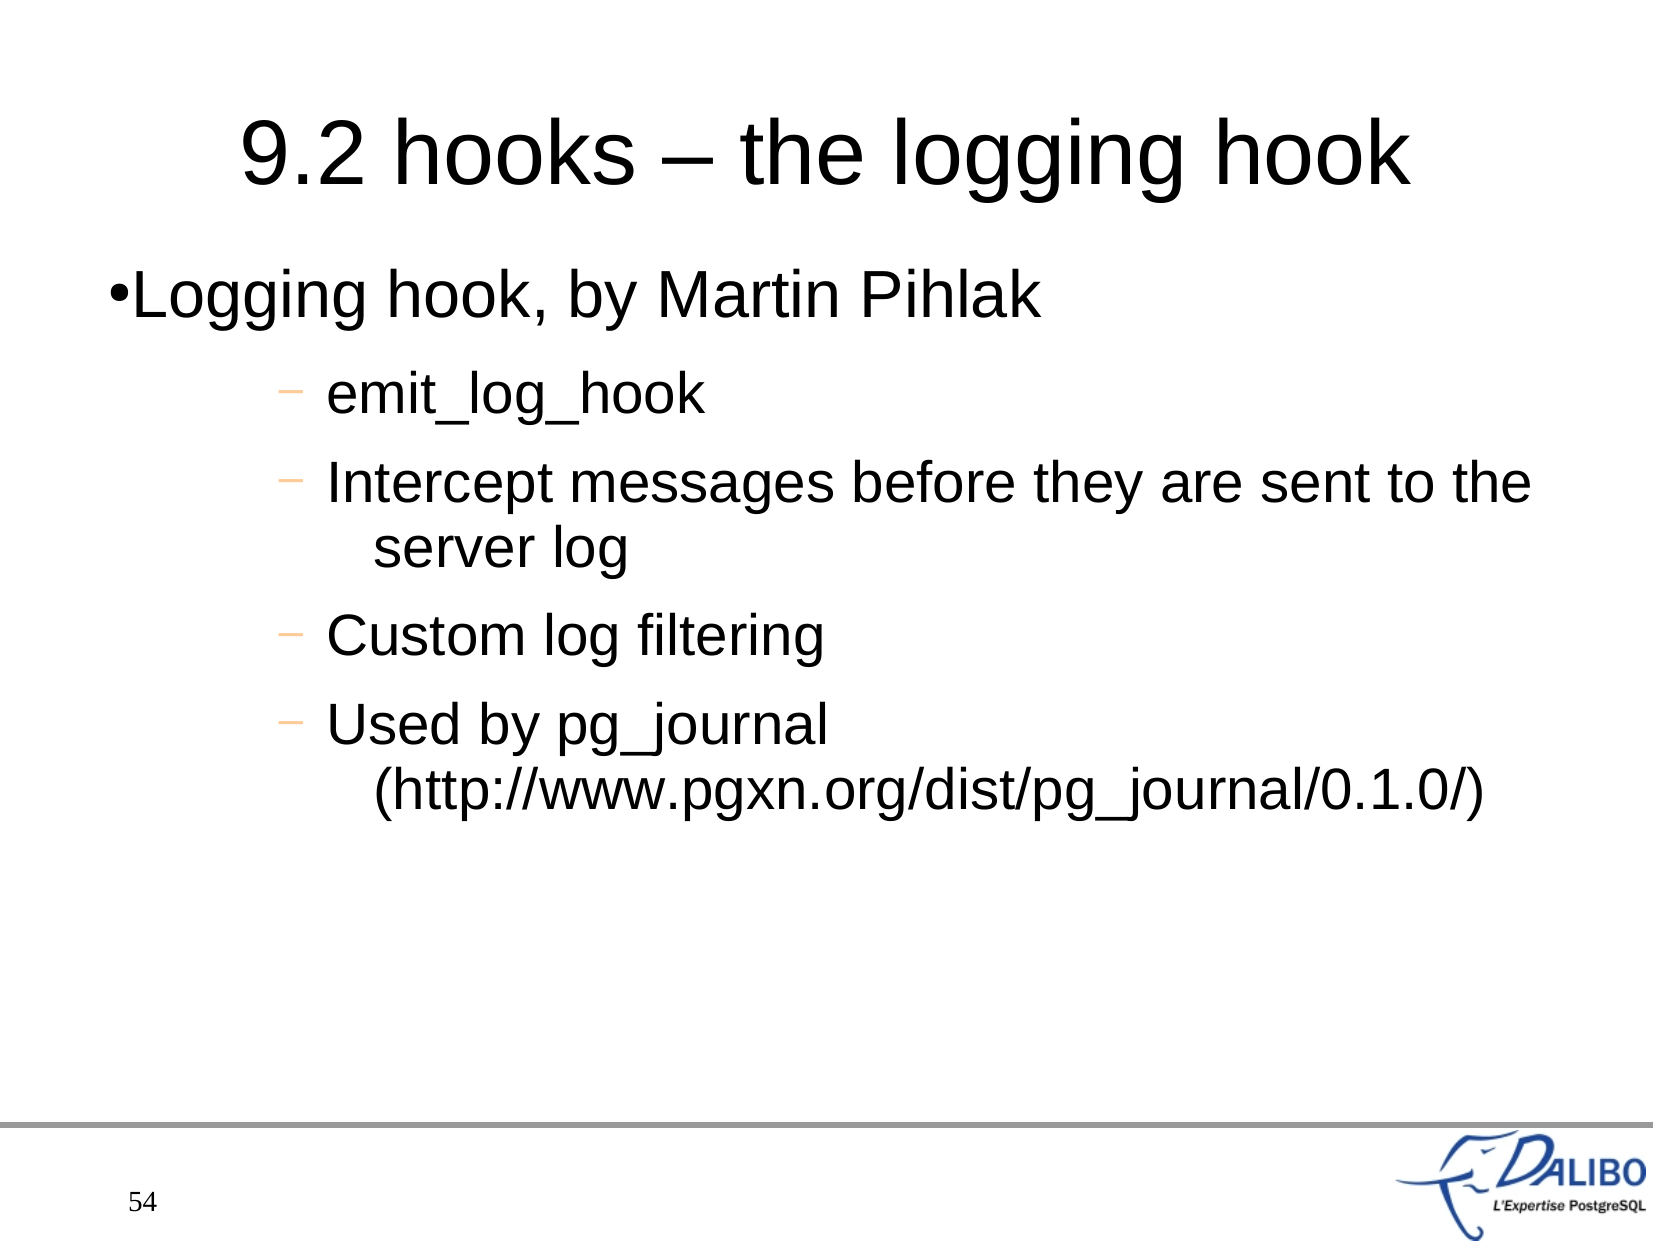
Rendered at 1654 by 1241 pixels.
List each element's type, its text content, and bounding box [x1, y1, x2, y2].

title 9.2 hooks – the logging hook [82, 49, 1571, 257]
picture [1395, 1130, 1646, 1241]
list Logging hook, by Martin Pihlak emit_log_hook Intercept messages before they are sent to the server log Custom log filtering Used by pg_journal (http://www.pgxn.org/dist/pg_journal/0.1.0/) [90, 256, 1578, 1076]
